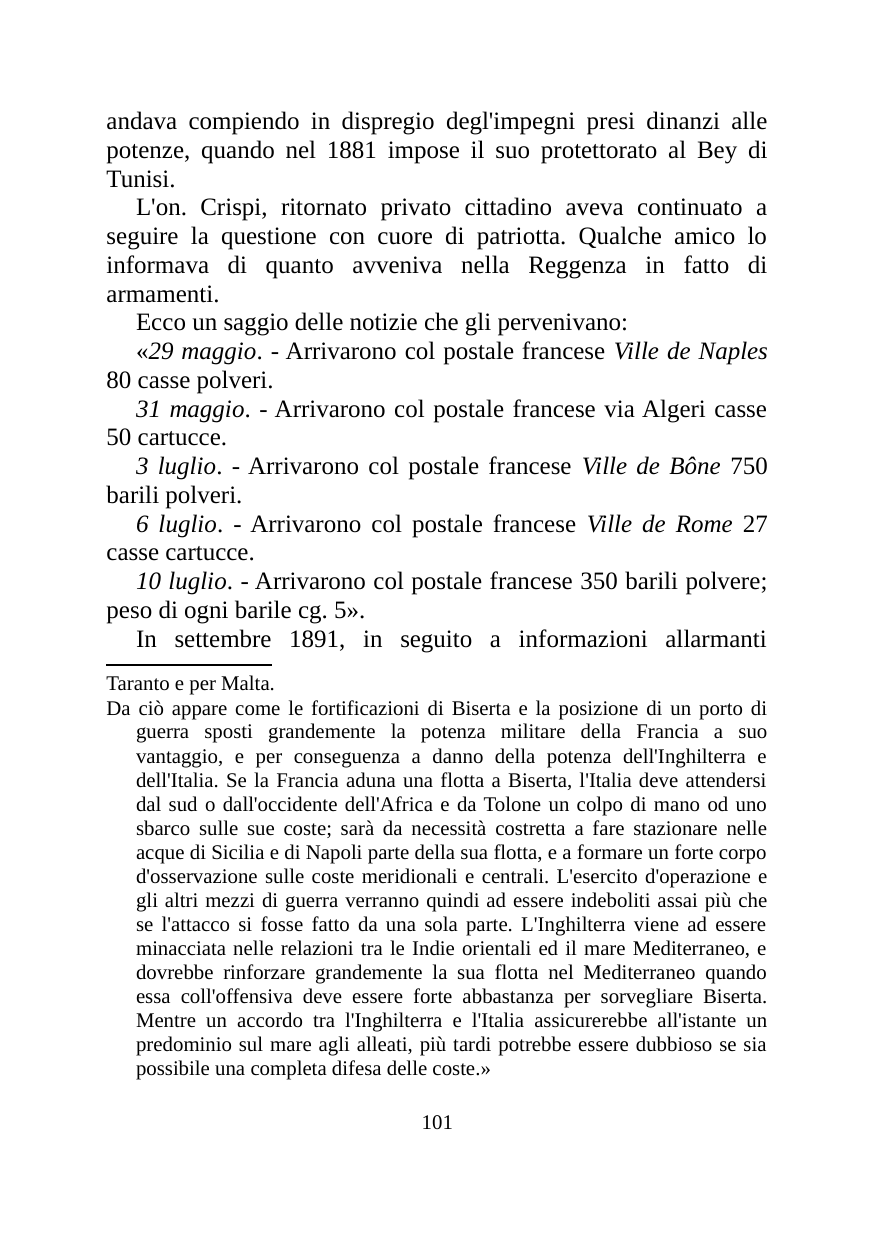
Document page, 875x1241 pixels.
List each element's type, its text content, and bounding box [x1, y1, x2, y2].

text 3 luglio. - Arrivarono col postale francese Ville de Bône 750 barili polveri. [106, 451, 768, 509]
text Da ciò appare come le fortificazioni di Biserta e la posizione di un porto di guerra sposti grandemente la potenza militare della Francia a suo vantaggio, e per conseguenza a danno della potenza dell'Inghilterra e dell'Italia. Se la Francia aduna una flotta a Biserta, l'Italia deve attendersi dal sud o dall'occidente dell'Africa e da Tolone un colpo di mano od uno sbarco sulle sue coste; sarà da necessità costretta a fare stazionare nelle acque di Sicilia e di Napoli parte della sua flotta, e a formare un forte corpo d'osservazione sulle coste meridionali e centrali. L'esercito d'operazione e gli altri mezzi di guerra verranno quindi ad essere indeboliti assai più che se l'attacco si fosse fatto da una sola parte. L'Inghilterra viene ad essere minacciata nelle relazioni tra le Indie orientali ed il mare Mediterraneo, e dovrebbe rinforzare grandemente la sua flotta nel Mediterraneo quando essa coll'offensiva deve essere forte abbastanza per sorvegliare Biserta. Mentre un accordo tra l'Inghilterra e l'Italia assicurerebbe all'istante un predominio sul mare agli alleati, più tardi potrebbe essere dubbioso se sia possibile una completa difesa delle coste.» [106, 695, 768, 1080]
text 10 luglio. - Arrivarono col postale francese 350 barili polvere; peso di ogni barile cg. 5». [106, 566, 768, 624]
text 6 luglio. - Arrivarono col postale francese Ville de Rome 27 casse cartucce. [106, 509, 768, 566]
text 31 maggio. - Arrivarono col postale francese via Algeri casse 50 cartucce. [106, 394, 768, 451]
text In settembre 1891, in seguito a informazioni allarmanti [106, 624, 768, 652]
text L'on. Crispi, ritornato privato cittadino aveva continuato a seguire la questione con cuore di patriotta. Qualche amico lo informava di quanto avveniva nella Reggenza in fatto di armamenti. [106, 192, 768, 307]
text andava compiendo in dispregio degl'impegni presi dinanzi alle potenze, quando nel 1881 impose il suo protettorato al Bey di Tunisi. [106, 106, 768, 192]
text Taranto e per Malta. [106, 671, 768, 695]
text «29 maggio. - Arrivarono col postale francese Ville de Naples 80 casse polveri. [106, 336, 768, 394]
text Ecco un saggio delle notizie che gli pervenivano: [106, 307, 768, 336]
